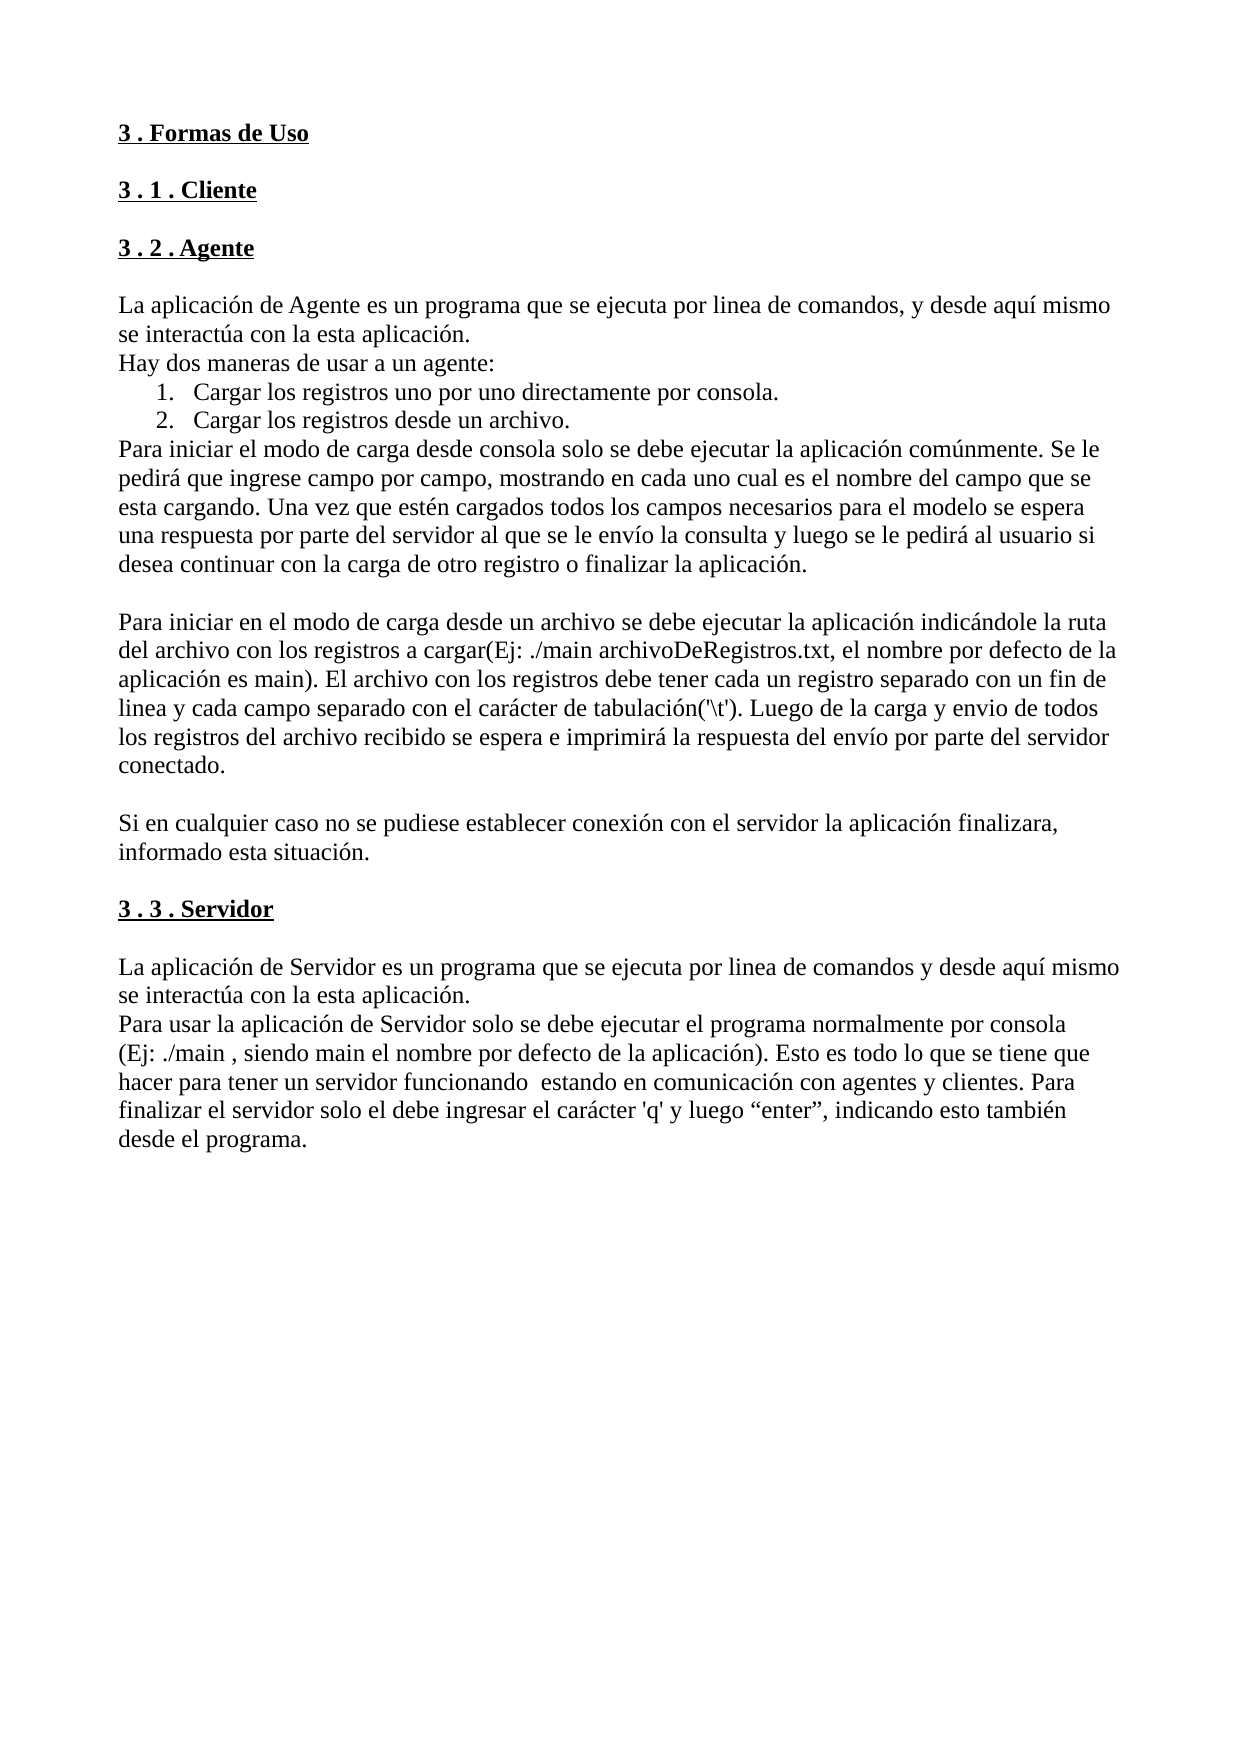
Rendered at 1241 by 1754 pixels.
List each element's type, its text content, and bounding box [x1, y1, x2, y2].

text 3 . 2 . Agente [118, 233, 1122, 262]
text 3 . 3 . Servidor [118, 894, 1122, 923]
list Cargar los registros uno por uno directamente por consola. [156, 377, 1122, 406]
text Para usar la aplicación de Servidor solo se debe ejecutar el programa normalmente por consola (Ej: ./main , siendo main el nombre por defecto de la aplicación). Esto es todo lo que se tiene que hacer para tener un servidor funcionando estando en comunicación con agentes y clientes. Para finalizar el servidor solo el debe ingresar el carácter 'q' y luego “enter”, indicando esto también desde el programa. [118, 1009, 1122, 1153]
text Para iniciar el modo de carga desde consola solo se debe ejecutar la aplicación comúnmente. Se le pedirá que ingrese campo por campo, mostrando en cada uno cual es el nombre del campo que se esta cargando. Una vez que estén cargados todos los campos necesarios para el modelo se espera una respuesta por parte del servidor al que se le envío la consulta y luego se le pedirá al usuario si desea continuar con la carga de otro registro o finalizar la aplicación. [118, 434, 1122, 578]
text Hay dos maneras de usar a un agente: [118, 348, 1122, 377]
list Cargar los registros desde un archivo. [156, 406, 1122, 434]
text 3 . 1 . Cliente [118, 176, 1122, 204]
text 3 . Formas de Uso [118, 118, 1122, 147]
text Para iniciar en el modo de carga desde un archivo se debe ejecutar la aplicación indicándole la ruta del archivo con los registros a cargar(Ej: ./main archivoDeRegistros.txt, el nombre por defecto de la aplicación es main). El archivo con los registros debe tener cada un registro separado con un fin de linea y cada campo separado con el carácter de tabulación('\t'). Luego de la carga y envio de todos los registros del archivo recibido se espera e imprimirá la respuesta del envío por parte del servidor conectado. [118, 607, 1122, 779]
text La aplicación de Agente es un programa que se ejecuta por linea de comandos, y desde aquí mismo se interactúa con la esta aplicación. [118, 291, 1122, 348]
text La aplicación de Servidor es un programa que se ejecuta por linea de comandos y desde aquí mismo se interactúa con la esta aplicación. [118, 952, 1122, 1009]
text Si en cualquier caso no se pudiese establecer conexión con el servidor la aplicación finalizara, informado esta situación. [118, 808, 1122, 866]
